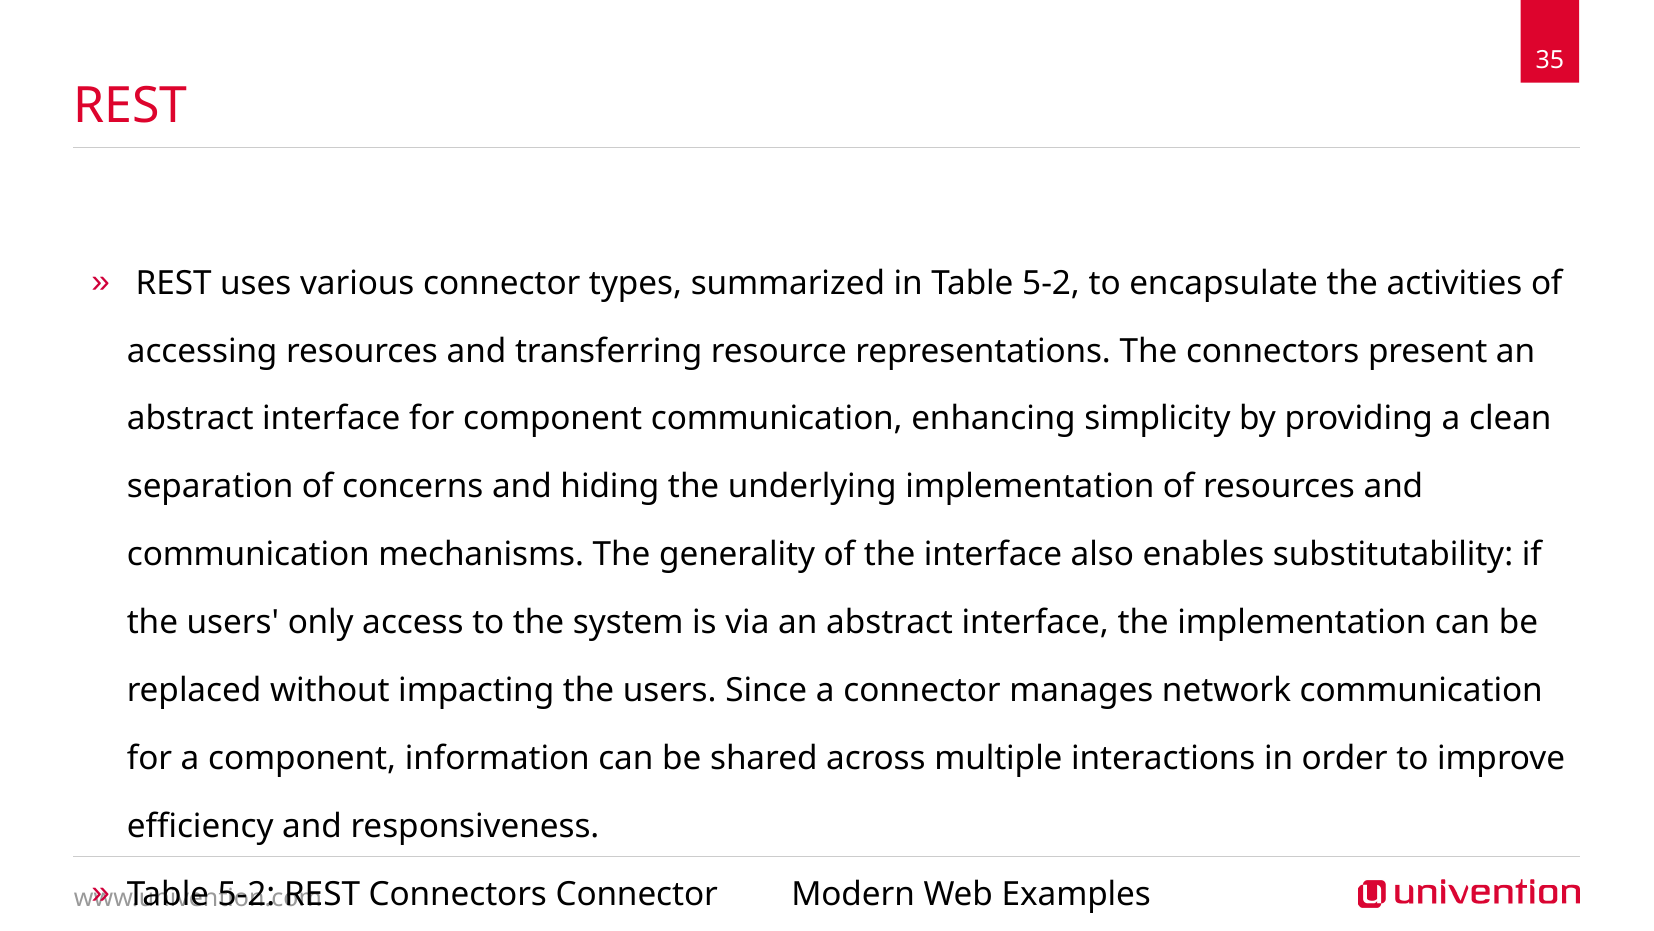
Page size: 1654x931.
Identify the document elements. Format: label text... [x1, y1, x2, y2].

list REST uses various connector types, summarized in Table 5-2, to encapsulate the activities of accessing resources and transferring resource representations. The connectors present an abstract interface for component communication, enhancing simplicity by providing a clean separation of concerns and hiding the underlying implementation of resources and communication mechanisms. The generality of the interface also enables substitutability: if the users' only access to the system is via an abstract interface, the implementation can be replaced without impacting the users. Since a connector manages network communication for a component, information can be shared across multiple interactions in order to improve efficiency and responsiveness. Table 5-2: REST Connectors Connector Modern Web Examples client libwww, libwww-perl server libwww, Apache API, NSAPI cache browser cache, Akamai cache network resolver bind (DNS lookup library) tunnel SOCKS, SSL after HTTP CONNECT All REST interactions are stateless. That is, each request contains all of the information necessary for a connector to understand the request, independent of any requests that may have preceded it. This restriction accomplishes four functions: 1) it removes any need for the connectors to retain application state between requests, thus reducing consumption of physical resources and improving scalability; 2) it allows interactions to be processed in parallel without requiring that the processing mechanism understand the interaction semantics; 3) it allows an intermediary to view and understand a request in isolation, which may be necessary when services are dynamically rearranged; and, 4) it forces all of the information that might factor into the reusability of a cached response to be present in each request. The connector interface is similar to procedural invocation, but with important differences in the passing of parameters and results. The in-parameters consist of request control data, a resource identifier indicating the target of the request, and an optional representation. The out-parameters consist of response control data, optional resource metadata, and an optional representation. From an abstract viewpoint the invocation is synchronous, but both in and out-parameters can be passed as data streams. In other words, processing can be invoked before the value of the parameters is completely known, thus avoiding the latency of batch processing large data transfers. The primary connector types are client and server. The essential difference between the two is that a client initiates communication by making a request, whereas a server listens for connections and responds to requests in order to supply access to its services. A component may include both client and server connectors. A third connector type, the cache connector, can be located on the interface to a client or server connector in order to save cacheable responses to current interactions so that they can be reused for later requested interactions. A cache may be used by a client to avoid repetition of network communication, or by a server to avoid repeating the process of generating a response, with both cases serving to reduce interaction latency. A cache is typically implemented within the address space of the connector that uses it. Some cache connectors are shared, meaning that its cached responses may be used in answer to a client other than the one for which the response was originally obtained. Shared caching can be effective at reducing the impact of "flash crowds" on the load of a popular server, particularly when the caching is arranged hierarchically to cover large groups of users, such as those within a company's intranet, the customers of an Internet service provider, or Universities sharing a national network backbone. However, shared caching can also lead to errors if the cached response does not match what would have been obtained by a new request. REST attempts to balance the desire for transparency in cache behavior with the desire for efficient use of the network, rather than assuming that absolute transparency is always required. A cache is able to determine the cacheability of a response because the interface is generic rather than specific to each resource. By default, the response to a retrieval request is cacheable and the responses to other requests are non-cacheable. If some form of user authentication is part of the request, or if the response indicates that it should not be shared, then the response is only cacheable by a non-shared cache. A component can override these defaults by including control data that marks the interaction as cacheable, non-cacheable or cacheable for only a limited time. A resolver translates partial or complete resource identifiers into the network address information needed to establish an inter-component connection. For example, most URI include a DNS hostname as the mechanism for identifying the naming authority for the resource. In order to initiate a request, a Web browser will extract the hostname from the URI and make use of a DNS resolver to obtain the Internet Protocol address for that authority. Another example is that some identification schemes (e.g., URN [124]) require an intermediary to translate a permanent identifier to a more transient address in order to access the identified resource. Use of one or more intermediate resolvers can improve the longevity of resource references through indirection, though doing so adds to the request latency. The final form of connector type is a tunnel, which simply relays communication across a connection boundary, such as a firewall or lower-level network gateway. The only reason it is modeled as part of REST and not abstracted away as part of the network infrastructure is that some REST components may dynamically switch from active component behavior to that of a tunnel. The primary example is an HTTP proxy that switches to a tunnel in response to a CONNECT method request [71], thus allowing its client to directly communicate with a remote server using a different protocol, such as TLS, that doesn't allow proxies. The tunnel disappears when both ends terminate their communication. [73, 236, 1580, 827]
picture [1358, 879, 1580, 908]
title REST [73, 59, 1580, 148]
